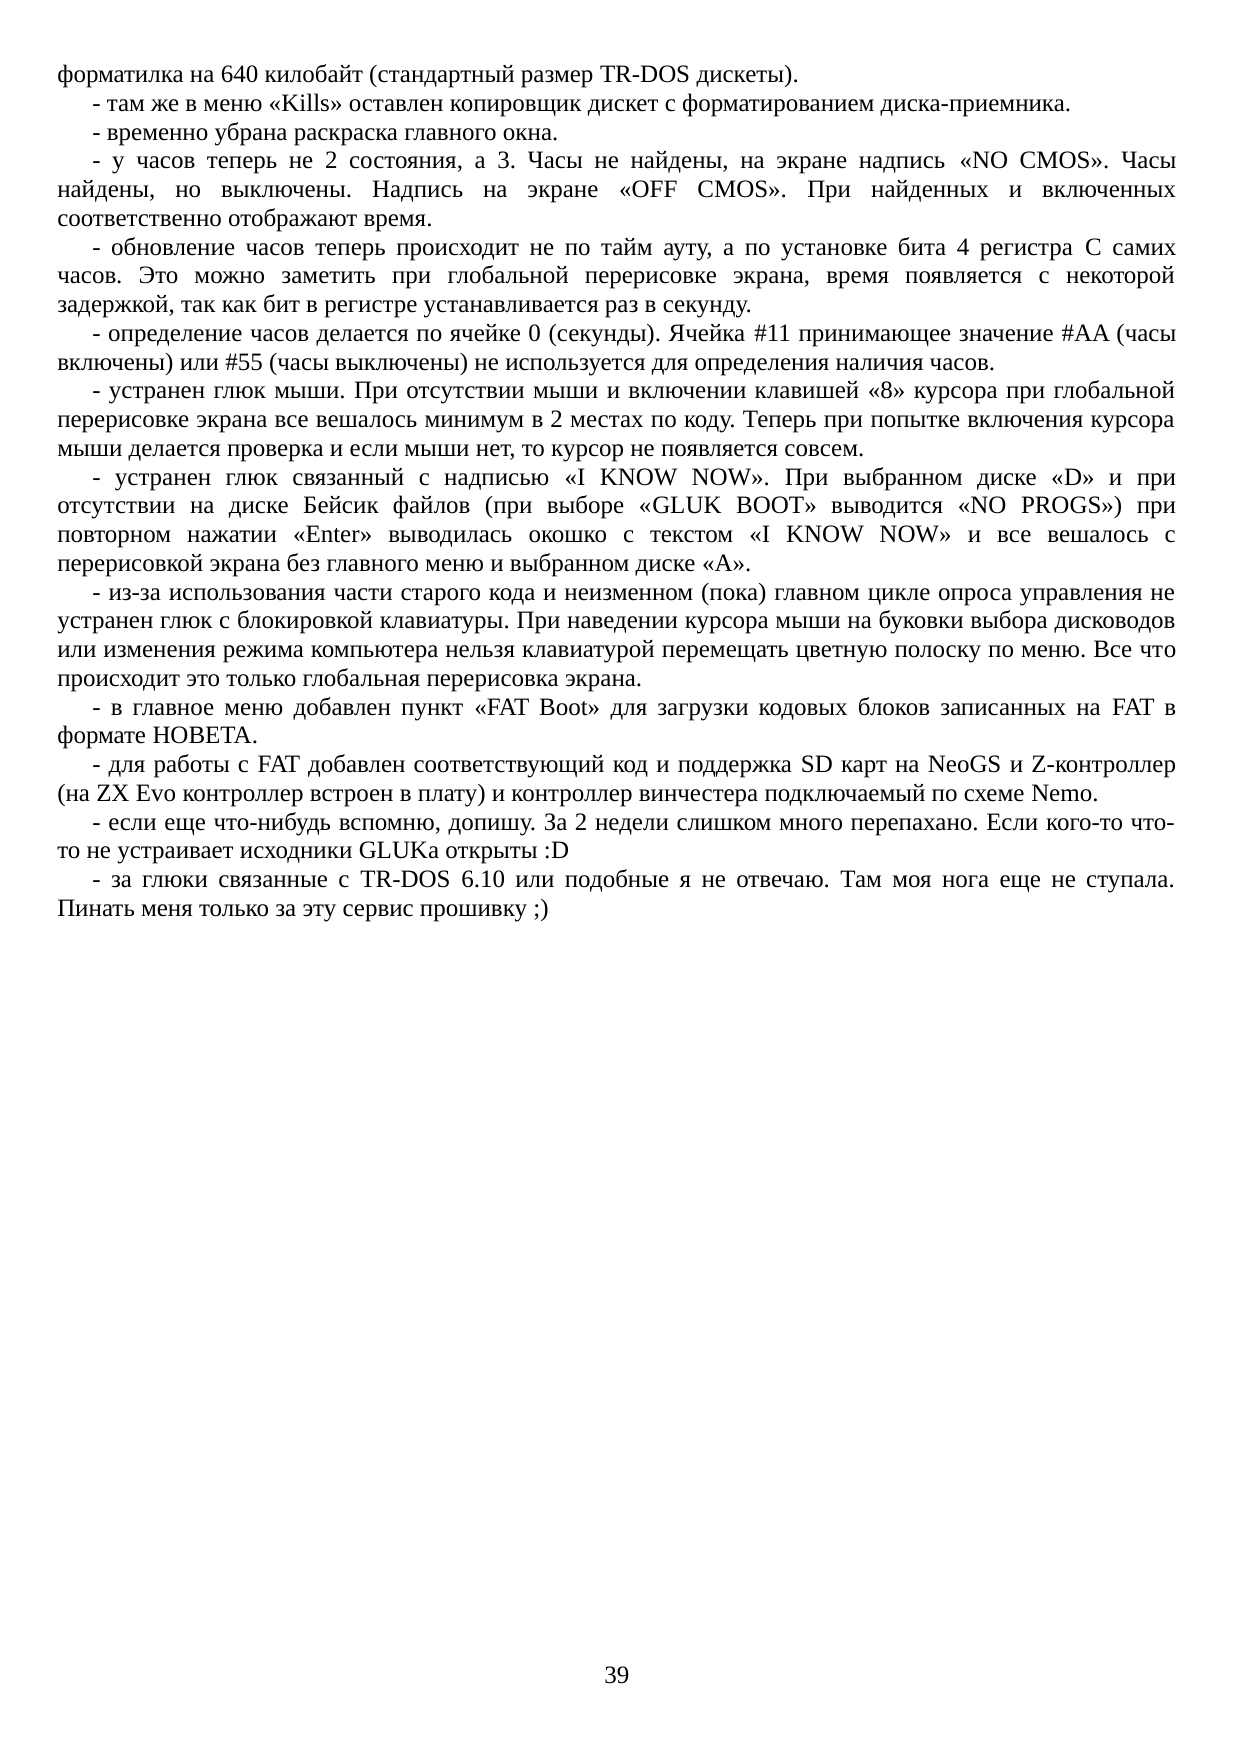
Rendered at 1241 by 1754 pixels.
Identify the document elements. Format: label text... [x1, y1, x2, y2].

text форматилка на 640 килобайт (стандартный размер TR-DOS дискеты). [57, 59, 1176, 88]
text - из-за использования части старого кода и неизменном (пока) главном цикле опроса управления не устранен глюк с блокировкой клавиатуры. При наведении курсора мыши на буковки выбора дисководов или изменения режима компьютера нельзя клавиатурой перемещать цветную полоску по меню. Все что происходит это только глобальная перерисовка экрана. [57, 577, 1176, 692]
text - временно убрана раскраска главного окна. [57, 117, 1176, 146]
text - обновление часов теперь происходит не по тайм ауту, а по установке бита 4 регистра C самих часов. Это можно заметить при глобальной перерисовке экрана, время появляется с некоторой задержкой, так как бит в регистре устанавливается раз в секунду. [57, 232, 1176, 318]
text - устранен глюк мыши. При отсутствии мыши и включении клавишей «8» курсора при глобальной перерисовке экрана все вешалось минимум в 2 местах по коду. Теперь при попытке включения курсора мыши делается проверка и если мыши нет, то курсор не появляется совсем. [57, 376, 1176, 462]
text - определение часов делается по ячейке 0 (секунды). Ячейка #11 принимающее значение #AA (часы включены) или #55 (часы выключены) не используется для определения наличия часов. [57, 318, 1176, 376]
text - в главное меню добавлен пункт «FAT Boot» для загрузки кодовых блоков записанных на FAT в формате HOBETA. [57, 692, 1176, 749]
text - если еще что-нибудь вспомню, допишу. За 2 недели слишком много перепахано. Если кого-то что-то не устраивает исходники GLUKа открыты :D [57, 807, 1176, 864]
text - там же в меню «Kills» оставлен копировщик дискет с форматированием диска-приемника. [57, 88, 1176, 117]
text - за глюки связанные с TR-DOS 6.10 или подобные я не отвечаю. Там моя нога еще не ступала. Пинать меня только за эту сервис прошивку ;) [57, 864, 1176, 922]
text - для работы с FAT добавлен соответствующий код и поддержка SD карт на NeoGS и Z-контроллер (на ZX Evo контроллер встроен в плату) и контроллер винчестера подключаемый по схеме Nemo. [57, 749, 1176, 807]
text - у часов теперь не 2 состояния, а 3. Часы не найдены, на экране надпись «NO CMOS». Часы найдены, но выключены. Надпись на экране «OFF CMOS». При найденных и включенных соответственно отображают время. [57, 146, 1176, 232]
text - устранен глюк связанный с надписью «I KNOW NOW». При выбранном диске «D» и при отсутствии на диске Бейсик файлов (при выборе «GLUK BOOT» выводится «NO PROGS») при повторном нажатии «Enter» выводилась окошко с текстом «I KNOW NOW» и все вешалось с перерисовкой экрана без главного меню и выбранном диске «A». [57, 462, 1176, 577]
